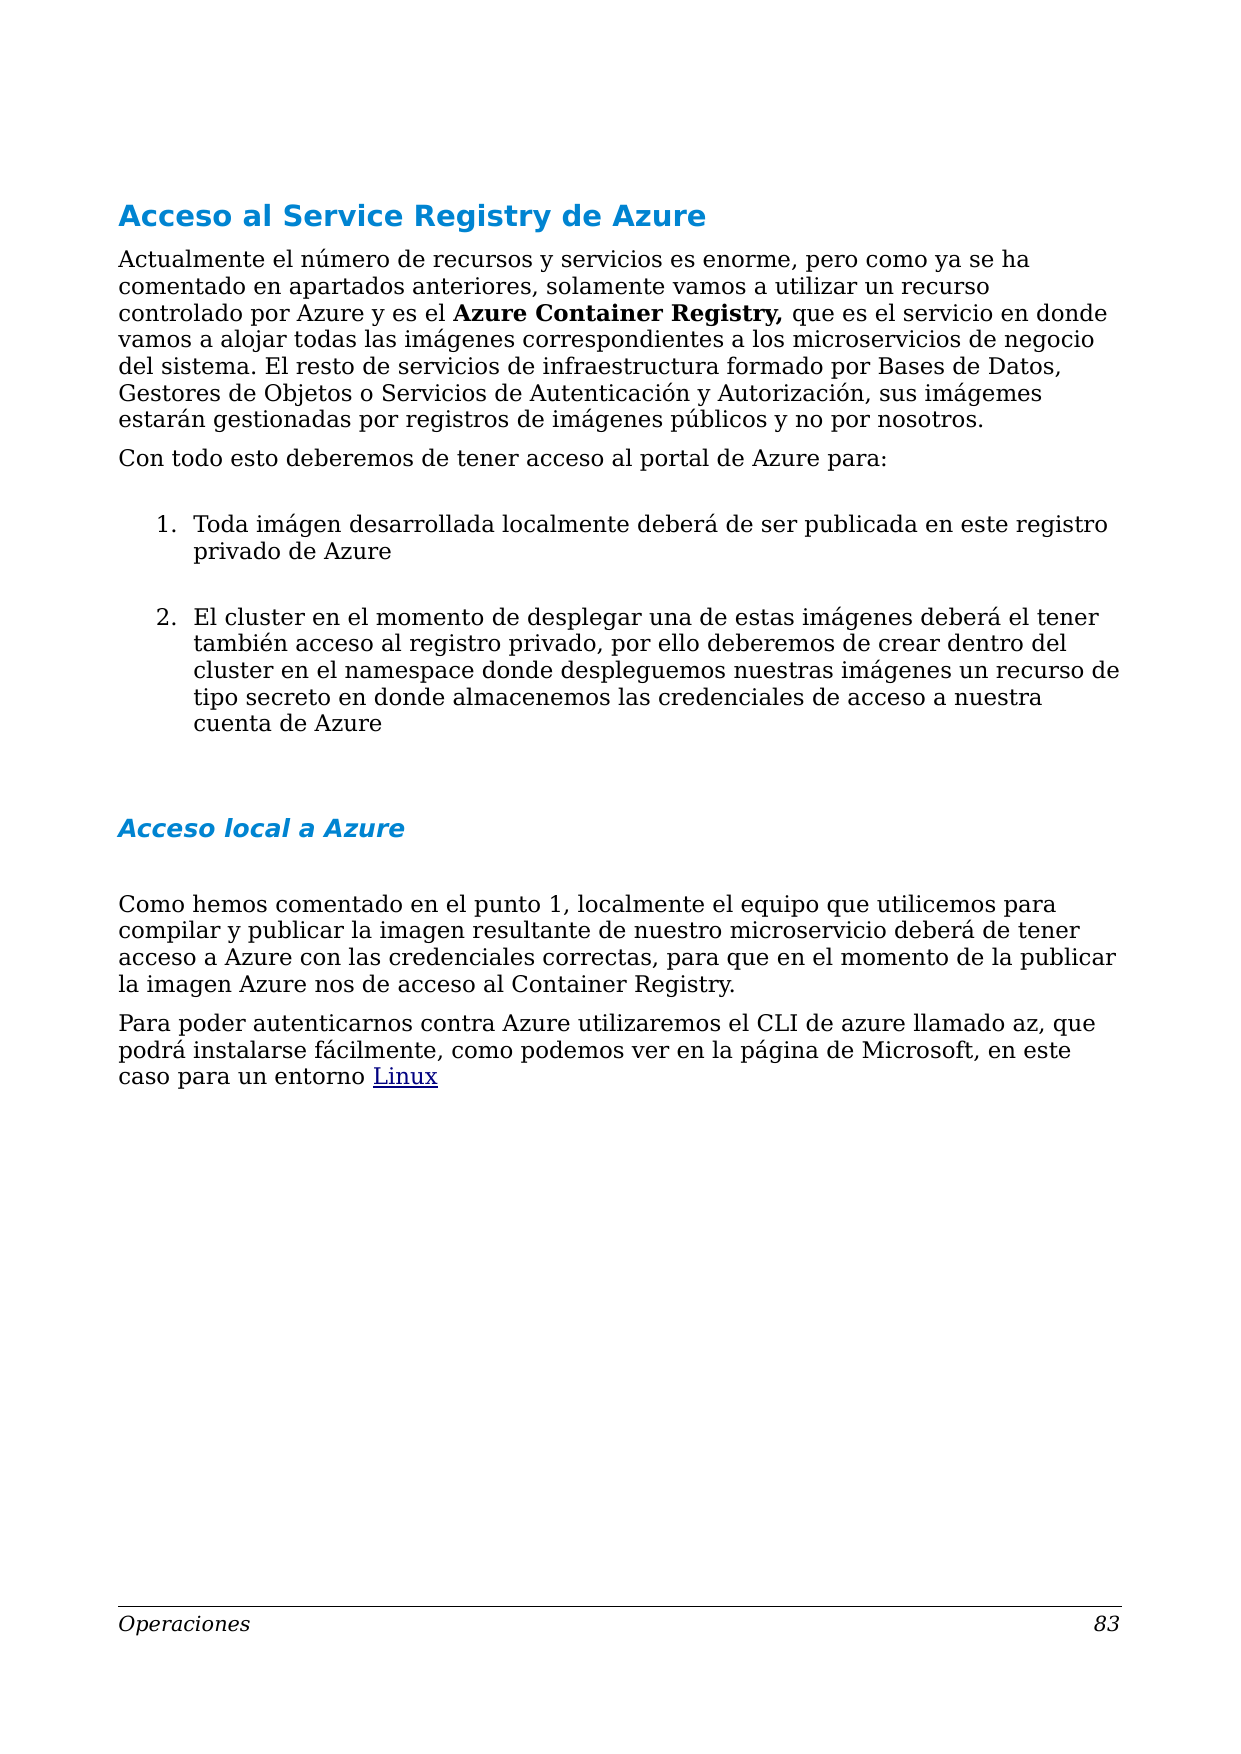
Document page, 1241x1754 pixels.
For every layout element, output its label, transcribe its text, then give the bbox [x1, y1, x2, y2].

list El cluster en el momento de desplegar una de estas imágenes deberá el tener también acceso al registro privado, por ello deberemos de crear dentro del cluster en el namespace donde despleguemos nuestras imágenes un recurso de tipo secreto en donde almacenemos las credenciales de acceso a nuestra cuenta de Azure [156, 604, 1122, 737]
text Como hemos comentado en el punto 1, localmente el equipo que utilicemos para compilar y publicar la imagen resultante de nuestro microservicio deberá de tener acceso a Azure con las credenciales correctas, para que en el momento de la publicar la imagen Azure nos de acceso al Container Registry. [118, 891, 1122, 998]
text Para poder autenticarnos contra Azure utilizaremos el CLI de azure llamado az, que podrá instalarse fácilmente, como podemos ver en la página de Microsoft, en este caso para un entorno Linux [118, 1010, 1122, 1090]
subtitle Acceso local a Azure [118, 814, 1122, 843]
text Con todo esto deberemos de tener acceso al portal de Azure para: [118, 446, 1122, 499]
text Actualmente el número de recursos y servicios es enorme, pero como ya se ha comentado en apartados anteriores, solamente vamos a utilizar un recurso controlado por Azure y es el Azure Container Registry, que es el servicio en donde vamos a alojar todas las imágenes correspondientes a los microservicios de negocio del sistema. El resto de servicios de infraestructura formado por Bases de Datos, Gestores de Objetos o Servicios de Autenticación y Autorización, sus imágemes estarán gestionadas por registros de imágenes públicos y no por nosotros. [118, 246, 1122, 433]
subtitle Acceso al Service Registry de Azure [118, 200, 1122, 234]
list Toda imágen desarrollada localmente deberá de ser publicada en este registro privado de Azure [156, 511, 1122, 591]
